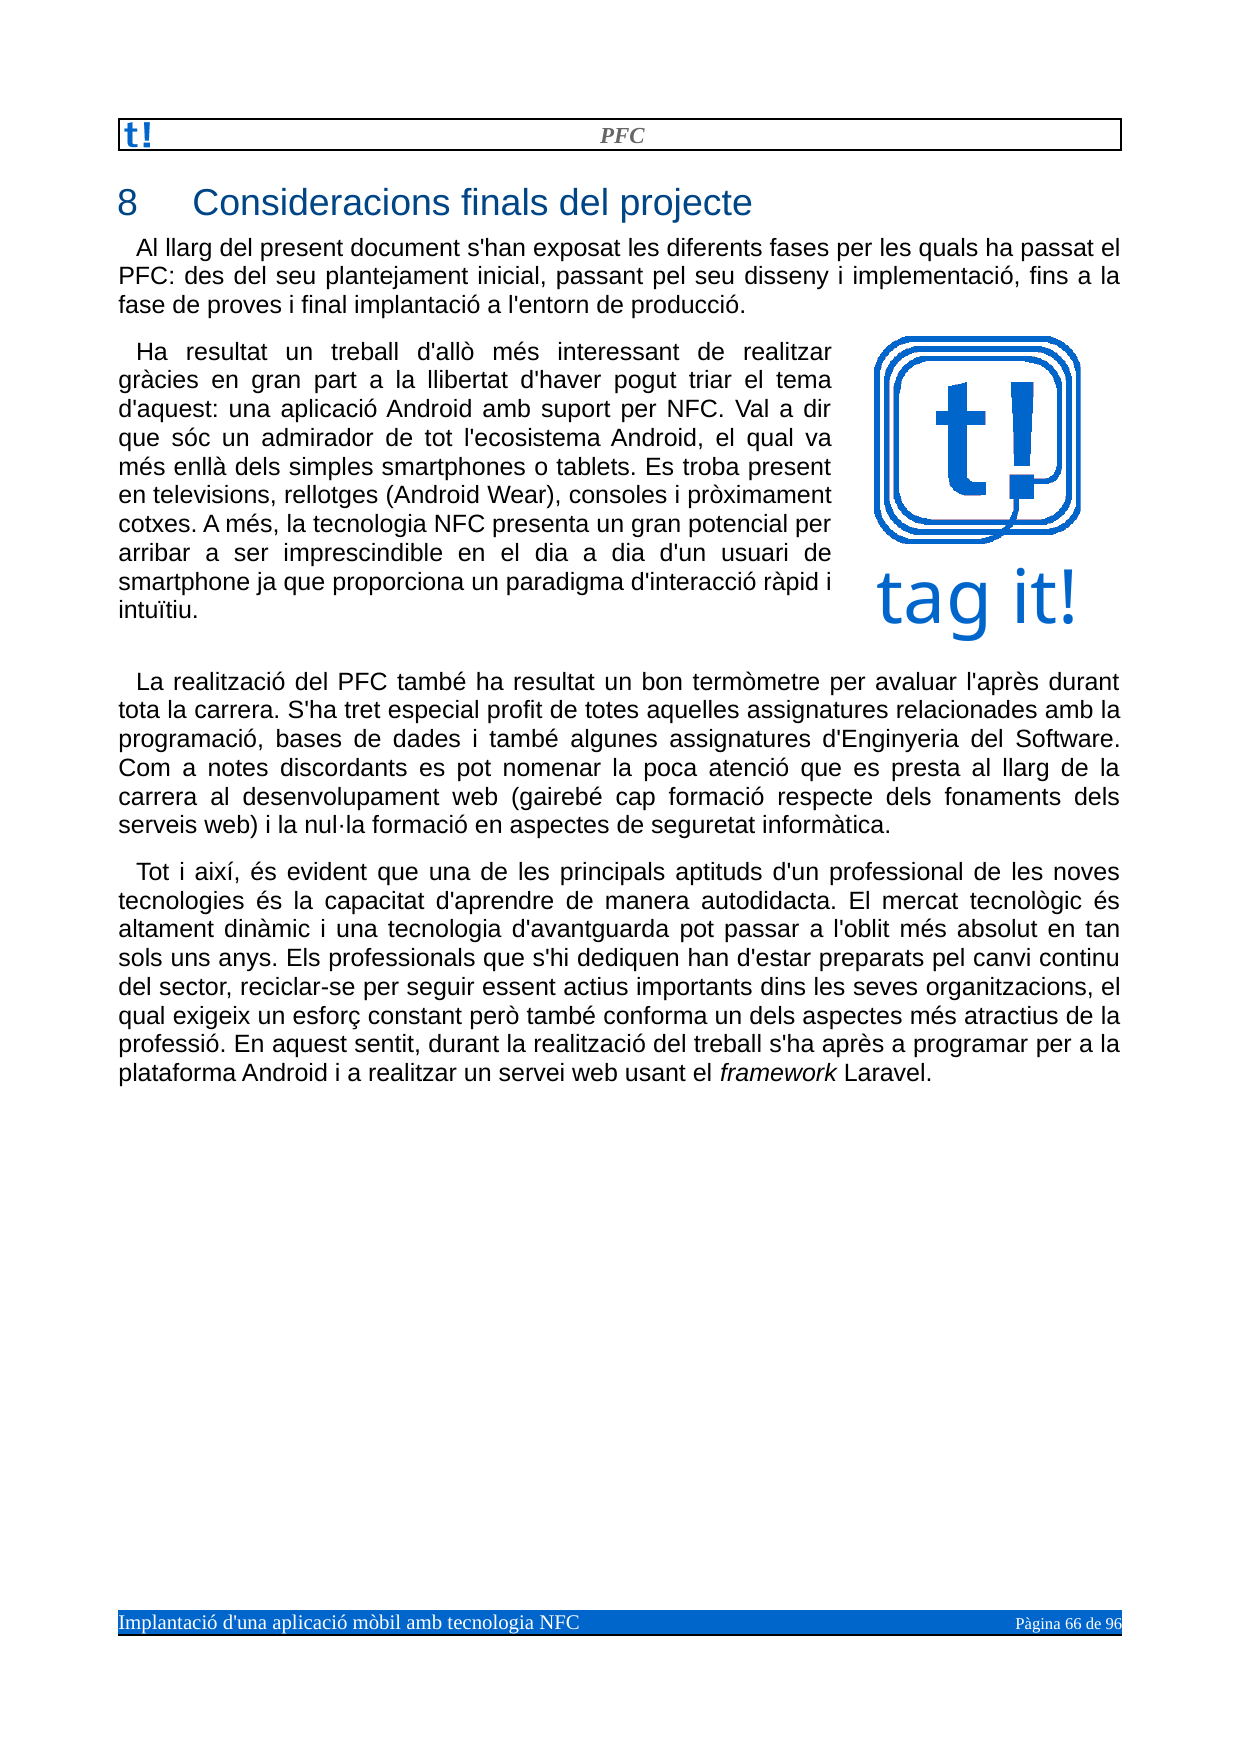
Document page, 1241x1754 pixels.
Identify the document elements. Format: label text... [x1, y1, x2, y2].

picture [123, 121, 151, 148]
subtitle Consideracions finals del projecte [106, 181, 1122, 224]
text Al llarg del present document s'han exposat les diferents fases per les quals ha passat el PFC: des del seu plantejament inicial, passant pel seu disseny i implementació, fins a la fase de proves i final implantació a l'entorn de producció. [118, 232, 1122, 319]
text Ha resultat un treball d'allò més interessant de realitzar gràcies en gran part a la llibertat d'haver pogut triar el tema d'aquest: una aplicació Android amb suport per NFC. Val a dir que sóc un admirador de tot l'ecosistema Android, el qual va més enllà dels simples smartphones o tablets. Es troba present en televisions, rellotges (Android Wear), consoles i pròximament cotxes. A més, la tecnologia NFC presenta un gran potencial per arribar a ser imprescindible en el dia a dia d'un usuari de smartphone ja que proporciona un paradigma d'interacció ràpid i intuïtiu. [118, 336, 833, 624]
picture [874, 336, 1081, 544]
text Tot i així, és evident que una de les principals aptituds d'un professional de les noves tecnologies és la capacitat d'aprendre de manera autodidacta. El mercat tecnològic és altament dinàmic i una tecnologia d'avantguarda pot passar a l'oblit més absolut en tan sols uns anys. Els professionals que s'hi dediquen han d'estar preparats pel canvi continu del sector, reciclar-se per seguir essent actius importants dins les seves organitzacions, el qual exigeix un esforç constant però també conforma un dels aspectes més atractius de la professió. En aquest sentit, durant la realització del treball s'ha après a programar per a la plataforma Android i a realitzar un servei web usant el framework Laravel. [118, 857, 1122, 1087]
text La realització del PFC també ha resultat un bon termòmetre per avaluar l'après durant tota la carrera. S'ha tret especial profit de totes aquelles assignatures relacionades amb la programació, bases de dades i també algunes assignatures d'Enginyeria del Software. Com a notes discordants es pot nomenar la poca atenció que es presta al llarg de la carrera al desenvolupament web (gairebé cap formació respecte dels fonaments dels serveis web) i la nul·la formació en aspectes de seguretat informàtica. [118, 667, 1122, 839]
text tag it! [833, 544, 1122, 645]
